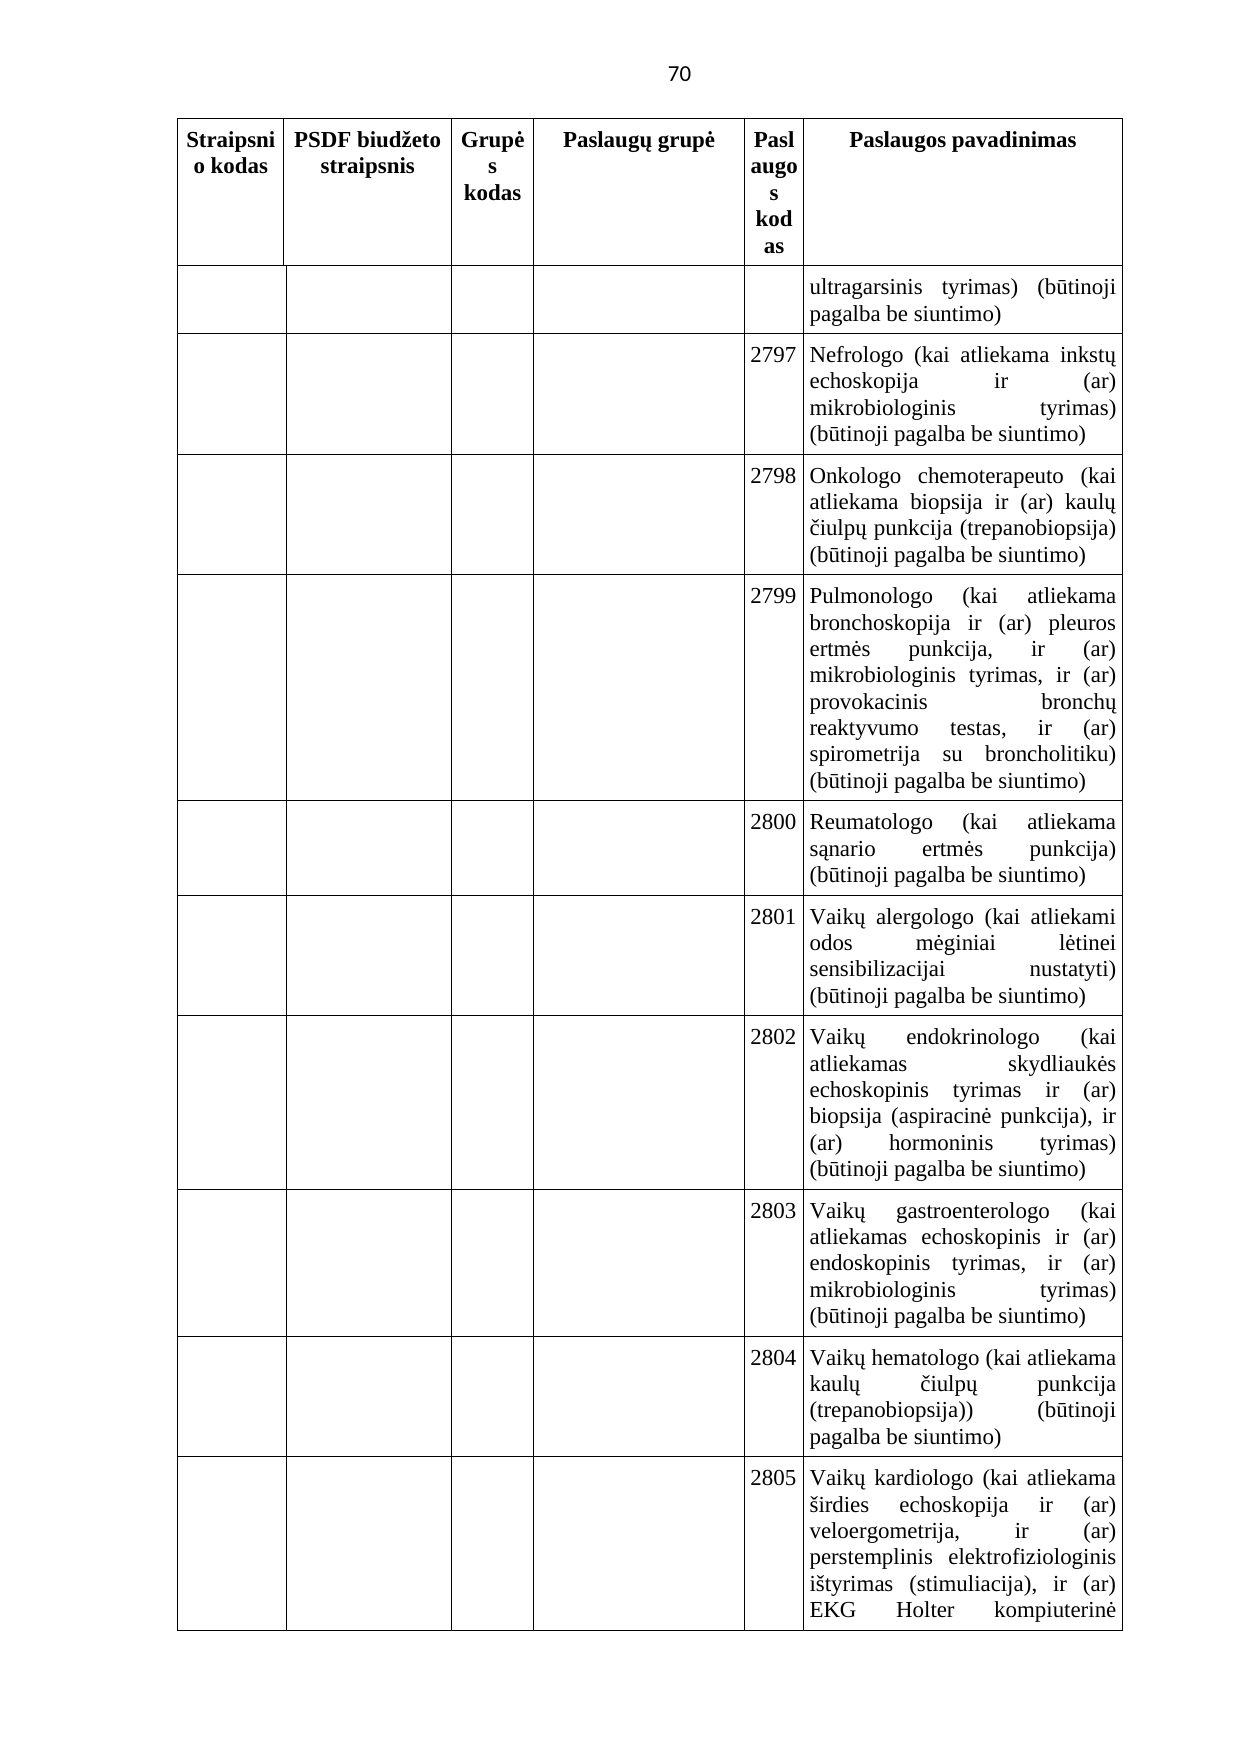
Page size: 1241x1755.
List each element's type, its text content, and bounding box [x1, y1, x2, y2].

table_header PSDF biudžeto straipsnis [284, 119, 451, 265]
table_cell [534, 575, 744, 800]
table_cell [452, 455, 533, 574]
table_cell 2803 [745, 1190, 803, 1336]
table_cell [287, 1337, 451, 1456]
table_cell [534, 896, 744, 1015]
table_cell [287, 1190, 451, 1336]
table_cell 2799 [745, 575, 803, 800]
table_cell [178, 266, 286, 333]
table_cell [452, 896, 533, 1015]
table_header Paslaugos pavadinimas [804, 119, 1122, 265]
table_header Straipsnio kodas [178, 119, 283, 265]
table_cell 2797 [745, 334, 803, 454]
table_cell [178, 896, 286, 1015]
table_cell Onkologo chemoterapeuto (kai atliekama biopsija ir (ar) kaulų čiulpų punkcija (trepanobiopsija) (būtinoji pagalba be siuntimo) [804, 455, 1122, 574]
table_cell [287, 801, 451, 894]
table_cell [287, 575, 451, 800]
table_cell [178, 1016, 286, 1188]
table_cell ultragarsinis tyrimas) (būtinoji pagalba be siuntimo) [804, 266, 1122, 333]
table_cell [534, 266, 744, 333]
table_cell 2800 [745, 801, 803, 894]
table_cell [178, 455, 286, 574]
table_cell [178, 334, 286, 454]
table_cell [452, 266, 533, 333]
table_cell [287, 334, 451, 454]
table_cell [178, 1190, 286, 1336]
table_header Paslaugos kodas [745, 119, 803, 265]
table_cell [178, 1457, 286, 1629]
table_cell [287, 1016, 451, 1188]
table_cell [178, 1337, 286, 1456]
table_cell [534, 455, 744, 574]
table_cell 2805 [745, 1457, 803, 1629]
table_cell Nefrologo (kai atliekama inkstų echoskopija ir (ar) mikrobiologinis tyrimas) (būtinoji pagalba be siuntimo) [804, 334, 1122, 454]
table_cell [287, 266, 451, 333]
table_cell [452, 1337, 533, 1456]
table_cell [178, 575, 286, 800]
table_cell Pulmonologo (kai atliekama bronchoskopija ir (ar) pleuros ertmės punkcija, ir (ar) mikrobiologinis tyrimas, ir (ar) provokacinis bronchų reaktyvumo testas, ir (ar) spirometrija su broncholitiku) (būtinoji pagalba be siuntimo) [804, 575, 1122, 800]
table_cell 2804 [745, 1337, 803, 1456]
table_cell Vaikų kardiologo (kai atliekama širdies echoskopija ir (ar) veloergometrija, ir (ar) perstemplinis elektrofiziologinis ištyrimas (stimuliacija), ir (ar) EKG Holter kompiuterinė [804, 1457, 1122, 1629]
table_cell [534, 334, 744, 454]
table_cell [178, 801, 286, 894]
table_cell [534, 801, 744, 894]
table_cell Vaikų alergologo (kai atliekami odos mėginiai lėtinei sensibilizacijai nustatyti) (būtinoji pagalba be siuntimo) [804, 896, 1122, 1015]
table_cell [745, 266, 803, 333]
table_cell [287, 455, 451, 574]
table_cell 2798 [745, 455, 803, 574]
table_cell [287, 1457, 451, 1629]
table_cell [452, 575, 533, 800]
table_cell [534, 1016, 744, 1188]
table_cell Vaikų gastroenterologo (kai atliekamas echoskopinis ir (ar) endoskopinis tyrimas, ir (ar) mikrobiologinis tyrimas) (būtinoji pagalba be siuntimo) [804, 1190, 1122, 1336]
table_header Paslaugų grupė [534, 119, 744, 265]
table_cell [287, 896, 451, 1015]
table_cell [452, 1457, 533, 1629]
table_cell 2801 [745, 896, 803, 1015]
table_cell [452, 334, 533, 454]
table_cell 2802 [745, 1016, 803, 1188]
table_cell [534, 1457, 744, 1629]
table_cell [452, 801, 533, 894]
table_cell [534, 1337, 744, 1456]
table_header Grupės kodas [452, 119, 533, 265]
table_cell Vaikų hematologo (kai atliekama kaulų čiulpų punkcija (trepanobiopsija)) (būtinoji pagalba be siuntimo) [804, 1337, 1122, 1456]
table_cell Reumatologo (kai atliekama sąnario ertmės punkcija) (būtinoji pagalba be siuntimo) [804, 801, 1122, 894]
table_cell Vaikų endokrinologo (kai atliekamas skydliaukės echoskopinis tyrimas ir (ar) biopsija (aspiracinė punkcija), ir (ar) hormoninis tyrimas) (būtinoji pagalba be siuntimo) [804, 1016, 1122, 1188]
table_cell [452, 1190, 533, 1336]
table_cell [534, 1190, 744, 1336]
table_cell [452, 1016, 533, 1188]
